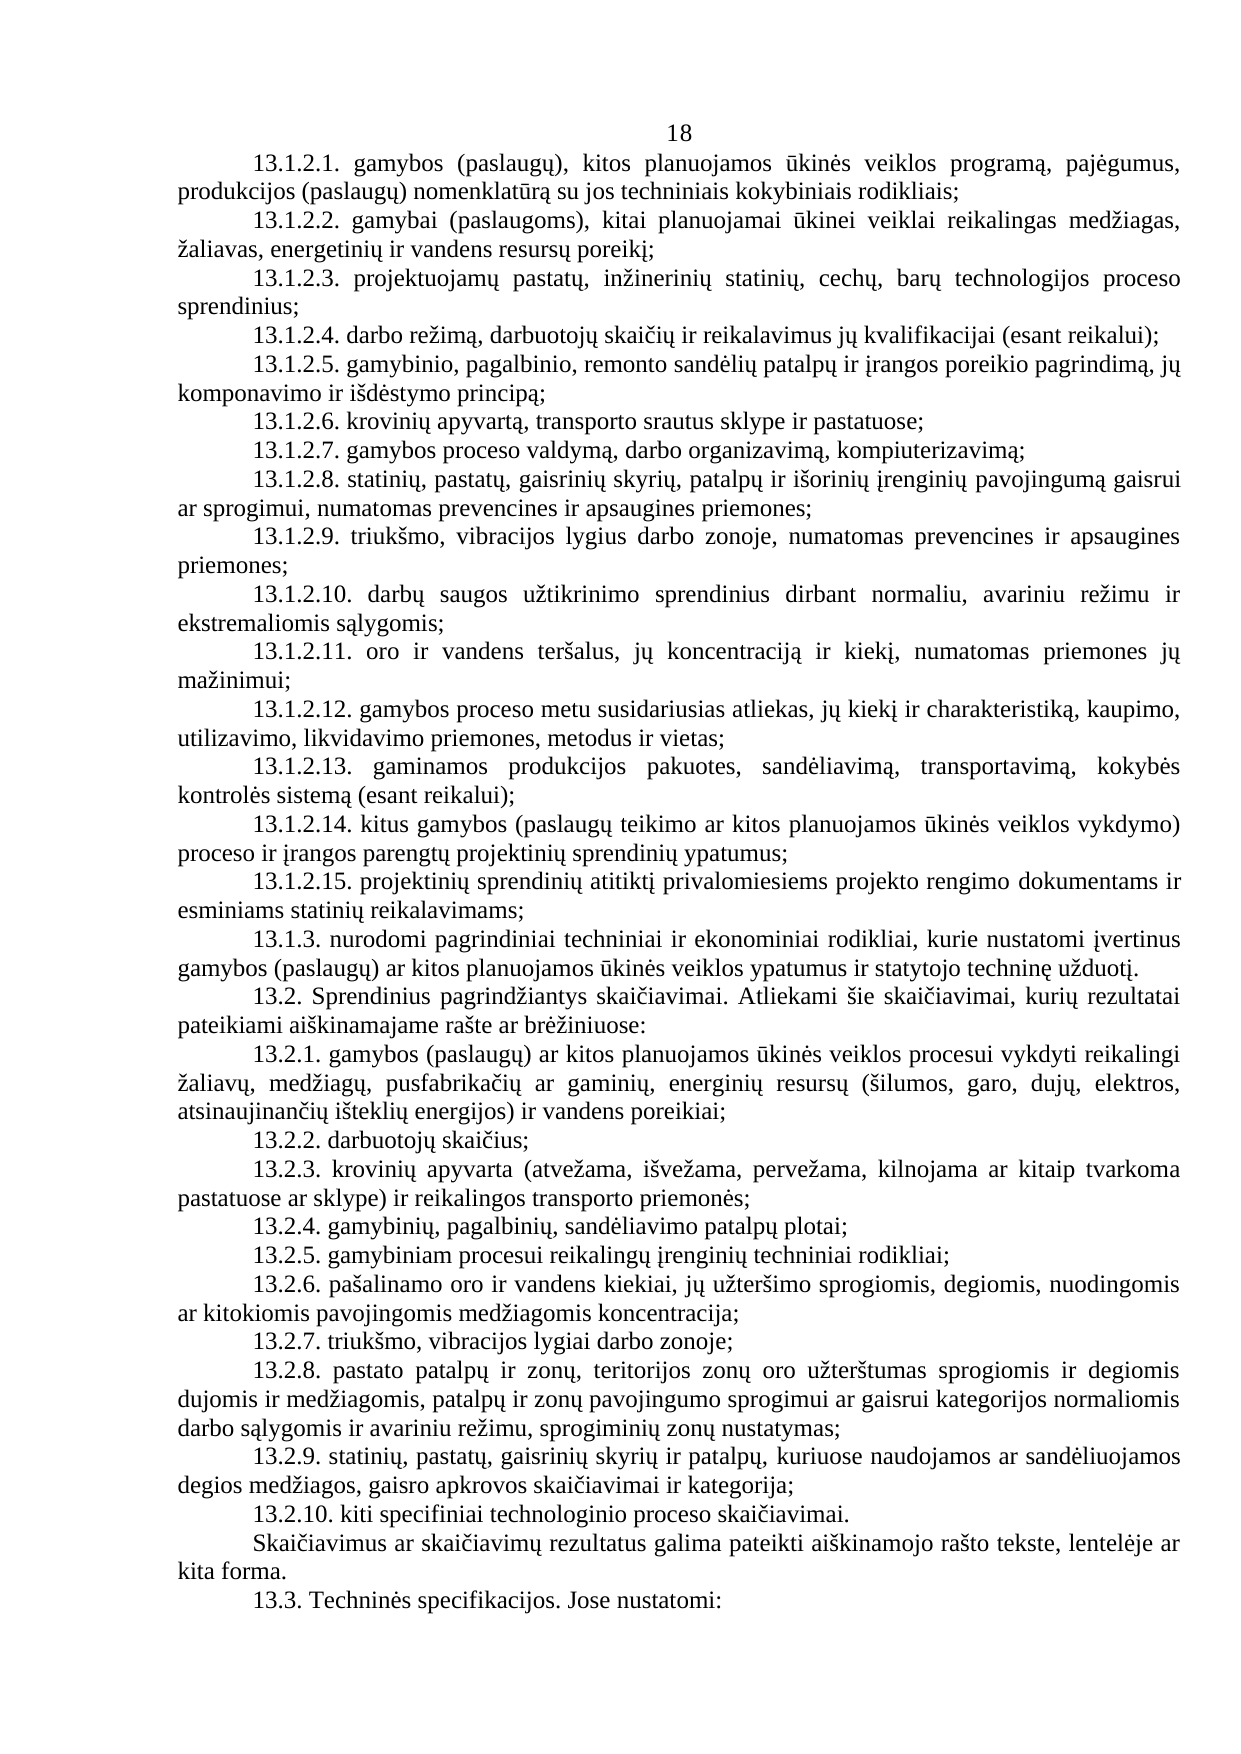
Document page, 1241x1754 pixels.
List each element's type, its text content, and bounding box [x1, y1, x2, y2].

text 13.2.4. gamybinių, pagalbinių, sandėliavimo patalpų plotai; [177, 1211, 1181, 1240]
text 13.1.2.6. krovinių apyvartą, transporto srautus sklype ir pastatuose; [177, 406, 1181, 435]
text 13.2. Sprendinius pagrindžiantys skaičiavimai. Atliekami šie skaičiavimai, kurių rezultatai pateikiami aiškinamajame rašte ar brėžiniuose: [177, 981, 1181, 1039]
text 13.1.2.11. oro ir vandens teršalus, jų koncentraciją ir kiekį, numatomas priemones jų mažinimui; [177, 636, 1181, 694]
text 13.2.1. gamybos (paslaugų) ar kitos planuojamos ūkinės veiklos procesui vykdyti reikalingi žaliavų, medžiagų, pusfabrikačių ar gaminių, energinių resursų (šilumos, garo, dujų, elektros, atsinaujinančių išteklių energijos) ir vandens poreikiai; [177, 1039, 1181, 1125]
text 13.1.2.3. projektuojamų pastatų, inžinerinių statinių, cechų, barų technologijos proceso sprendinius; [177, 263, 1181, 320]
text 13.2.5. gamybiniam procesui reikalingų įrenginių techniniai rodikliai; [177, 1240, 1181, 1269]
text 13.1.2.1. gamybos (paslaugų), kitos planuojamos ūkinės veiklos programą, pajėgumus, produkcijos (paslaugų) nomenklatūrą su jos techniniais kokybiniais rodikliais; [177, 148, 1181, 205]
text 13.3. Techninės specifikacijos. Jose nustatomi: [177, 1585, 1181, 1614]
text 13.1.2.8. statinių, pastatų, gaisrinių skyrių, patalpų ir išorinių įrenginių pavojingumą gaisrui ar sprogimui, numatomas prevencines ir apsaugines priemones; [177, 464, 1181, 521]
text 13.2.8. pastato patalpų ir zonų, teritorijos zonų oro užterštumas sprogiomis ir degiomis dujomis ir medžiagomis, patalpų ir zonų pavojingumo sprogimui ar gaisrui kategorijos normaliomis darbo sąlygomis ir avariniu režimu, sprogiminių zonų nustatymas; [177, 1355, 1181, 1441]
text 13.1.2.5. gamybinio, pagalbinio, remonto sandėlių patalpų ir įrangos poreikio pagrindimą, jų komponavimo ir išdėstymo principą; [177, 349, 1181, 406]
text 13.1.2.14. kitus gamybos (paslaugų teikimo ar kitos planuojamos ūkinės veiklos vykdymo) proceso ir įrangos parengtų projektinių sprendinių ypatumus; [177, 809, 1181, 866]
text 13.1.2.9. triukšmo, vibracijos lygius darbo zonoje, numatomas prevencines ir apsaugines priemones; [177, 521, 1181, 579]
text Skaičiavimus ar skaičiavimų rezultatus galima pateikti aiškinamojo rašto tekste, lentelėje ar kita forma. [177, 1528, 1181, 1585]
text 13.1.2.7. gamybos proceso valdymą, darbo organizavimą, kompiuterizavimą; [177, 435, 1181, 464]
text 13.1.3. nurodomi pagrindiniai techniniai ir ekonominiai rodikliai, kurie nustatomi įvertinus gamybos (paslaugų) ar kitos planuojamos ūkinės veiklos ypatumus ir statytojo techninę užduotį. [177, 924, 1181, 981]
text 13.2.9. statinių, pastatų, gaisrinių skyrių ir patalpų, kuriuose naudojamos ar sandėliuojamos degios medžiagos, gaisro apkrovos skaičiavimai ir kategorija; [177, 1441, 1181, 1499]
text 13.1.2.12. gamybos proceso metu susidariusias atliekas, jų kiekį ir charakteristiką, kaupimo, utilizavimo, likvidavimo priemones, metodus ir vietas; [177, 694, 1181, 751]
text 13.2.3. krovinių apyvarta (atvežama, išvežama, pervežama, kilnojama ar kitaip tvarkoma pastatuose ar sklype) ir reikalingos transporto priemonės; [177, 1154, 1181, 1211]
text 13.2.2. darbuotojų skaičius; [177, 1125, 1181, 1154]
text 13.1.2.2. gamybai (paslaugoms), kitai planuojamai ūkinei veiklai reikalingas medžiagas, žaliavas, energetinių ir vandens resursų poreikį; [177, 205, 1181, 263]
text 13.1.2.15. projektinių sprendinių atitiktį privalomiesiems projekto rengimo dokumentams ir esminiams statinių reikalavimams; [177, 866, 1181, 924]
text 13.2.7. triukšmo, vibracijos lygiai darbo zonoje; [177, 1326, 1181, 1355]
text 13.1.2.13. gaminamos produkcijos pakuotes, sandėliavimą, transportavimą, kokybės kontrolės sistemą (esant reikalui); [177, 751, 1181, 809]
text 13.1.2.10. darbų saugos užtikrinimo sprendinius dirbant normaliu, avariniu režimu ir ekstremaliomis sąlygomis; [177, 579, 1181, 636]
text 13.2.6. pašalinamo oro ir vandens kiekiai, jų užteršimo sprogiomis, degiomis, nuodingomis ar kitokiomis pavojingomis medžiagomis koncentracija; [177, 1269, 1181, 1326]
text 13.2.10. kiti specifiniai technologinio proceso skaičiavimai. [177, 1499, 1181, 1528]
text 13.1.2.4. darbo režimą, darbuotojų skaičių ir reikalavimus jų kvalifikacijai (esant reikalui); [177, 320, 1181, 349]
